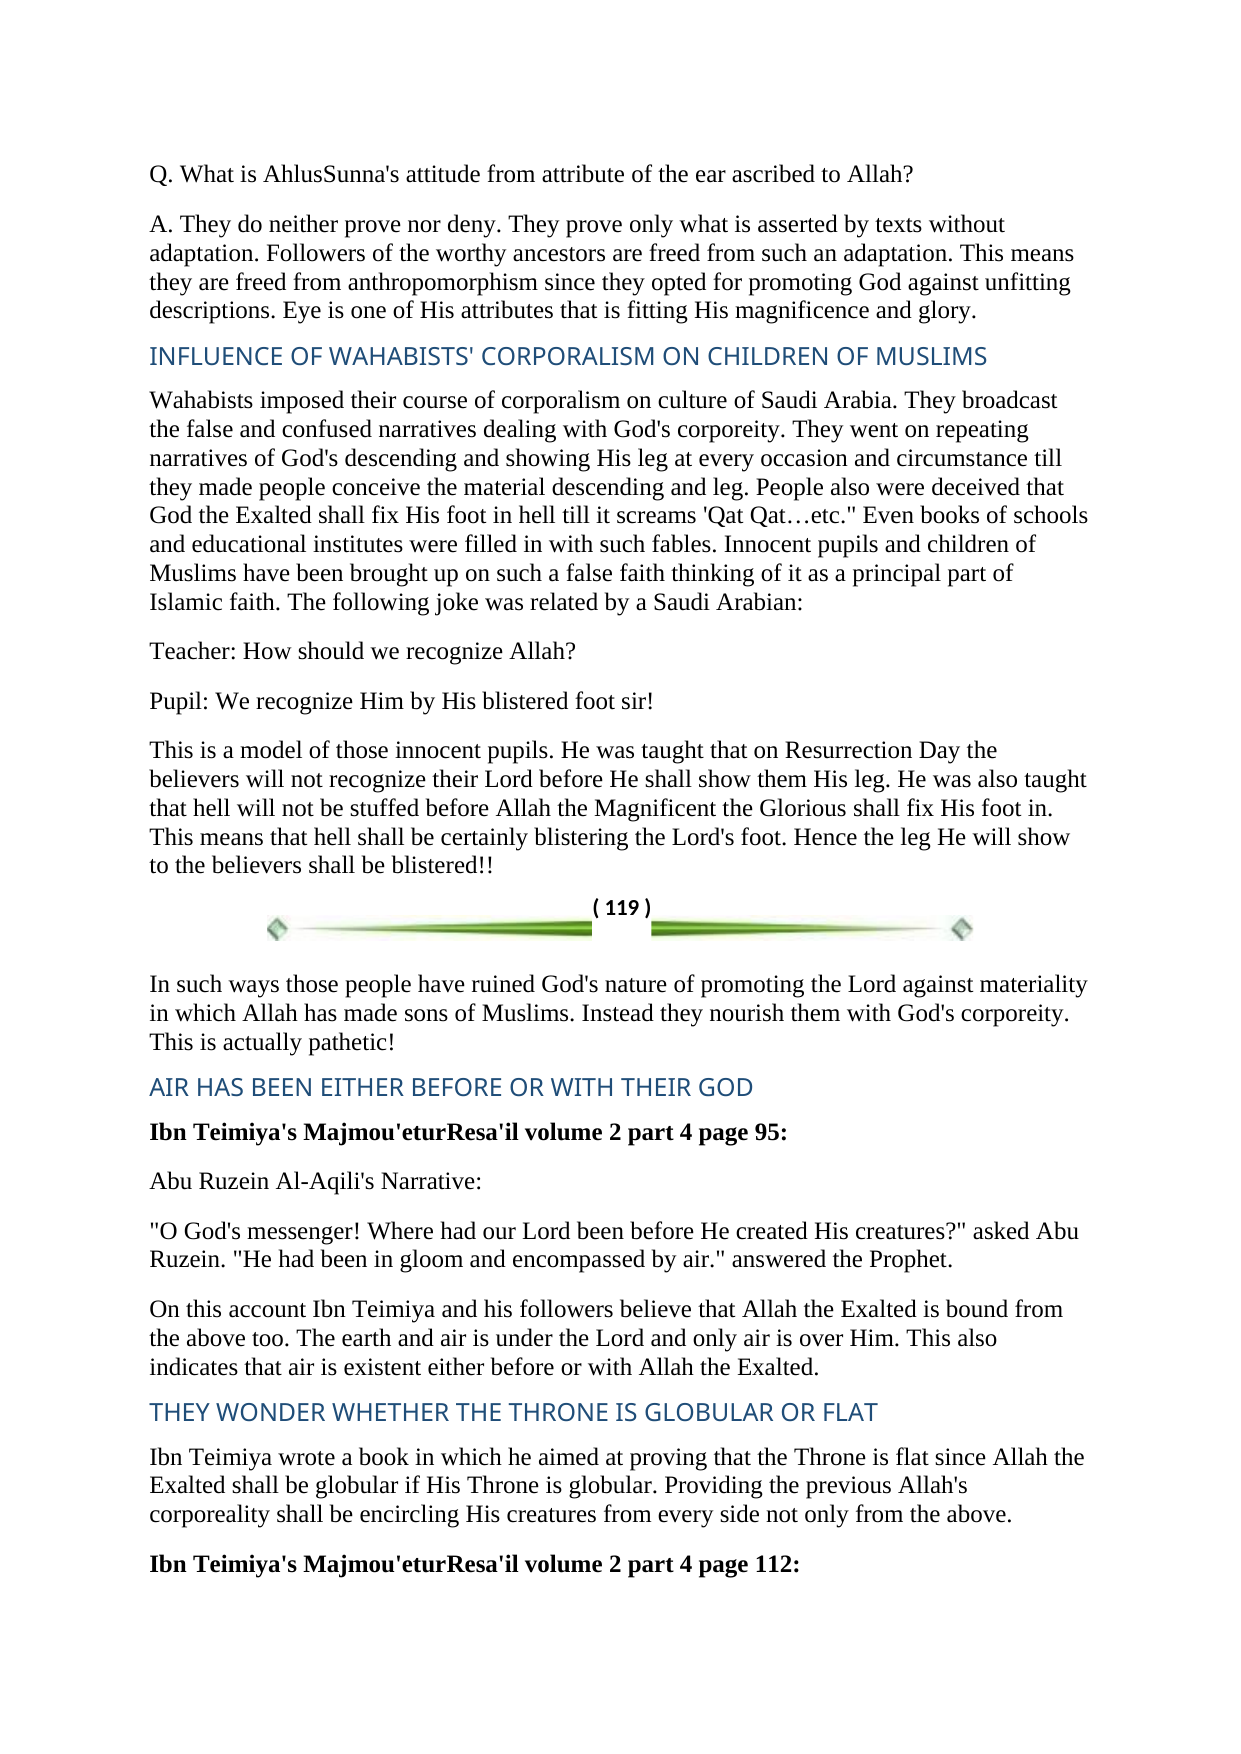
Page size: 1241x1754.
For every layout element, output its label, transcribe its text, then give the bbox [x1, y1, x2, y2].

table_header ( 119 ) In such ways those people have ruined God's nature of promoting the Lord against materiality in which Allah has made sons of Muslims. Instead they nourish them with God's corporeity. This is actually pathetic! AIR HAS BEEN EITHER BEFORE OR WITH THEIR GOD Ibn Teimiya's Majmou'etur­Resa'il volume 2 part 4 page 95: Abu Ruzein Al-­Aqili's Narrative: "O God's messenger! Where had our Lord been before He created His creatures?" asked Abu Ruzein. "He had been in gloom and encompassed by air." answered the Prophet. On this account Ibn Teimiya and his followers believe that Allah the Exalted is bound from the above too. The earth and air is under the Lord and only air is over Him. This also indicates that air is existent either before or with Allah the Exalted. THEY WONDER WHETHER THE THRONE IS GLOBULAR OR FLAT Ibn Teimiya wrote a book in which he aimed at proving that the Throne is flat since Allah the Exalted shall be globular if His Throne is globular. Providing the previous Allah's corporeality shall be encircling His creatures from every side not only from the above. Ibn Teimiya's Majmou'etur­Resa'il volume 2 part 4 page 112: [148, 891, 1093, 1589]
table_header Q. What is Ahlus­Sunna's attitude from attribute of the ear ascribed to Allah? A. They do neither prove nor deny. They prove only what is asserted by texts without adaptation. Followers of the worthy ancestors are freed from such an adaptation. This means they are freed from anthropomorphism since they opted for promoting God against unfitting descriptions. Eye is one of His attributes that is fitting His magnificence and glory. INFLUENCE OF WAHABISTS' CORPORALISM ON CHILDREN OF MUSLIMS Wahabists imposed their course of corporalism on culture of Saudi Arabia. They broadcast the false and confused narratives dealing with God's corporeity. They went on repeating narratives of God's descending and showing His leg at every occasion and circumstance till they made people conceive the material descending and leg. People also were deceived that God the Exalted shall fix His foot in hell till it screams 'Qat Qat…etc." Even books of schools and educational institutes were filled in with such fables. Innocent pupils and children of Muslims have been brought up on such a false faith thinking of it as a principal part of Islamic faith. The following joke was related by a Saudi Arabian: Teacher: How should we recognize Allah? Pupil: We recognize Him by His blistered foot sir! This is a model of those innocent pupils. He was taught that on Resurrection Day the believers will not recognize their Lord before He shall show them His leg. He was also taught that hell will not be stuffed before Allah the Magnificent the Glorious shall fix His foot in. This means that hell shall be certainly blistering the Lord's foot. Hence the leg He will show to the believers shall be blistered!! [148, 148, 1093, 891]
